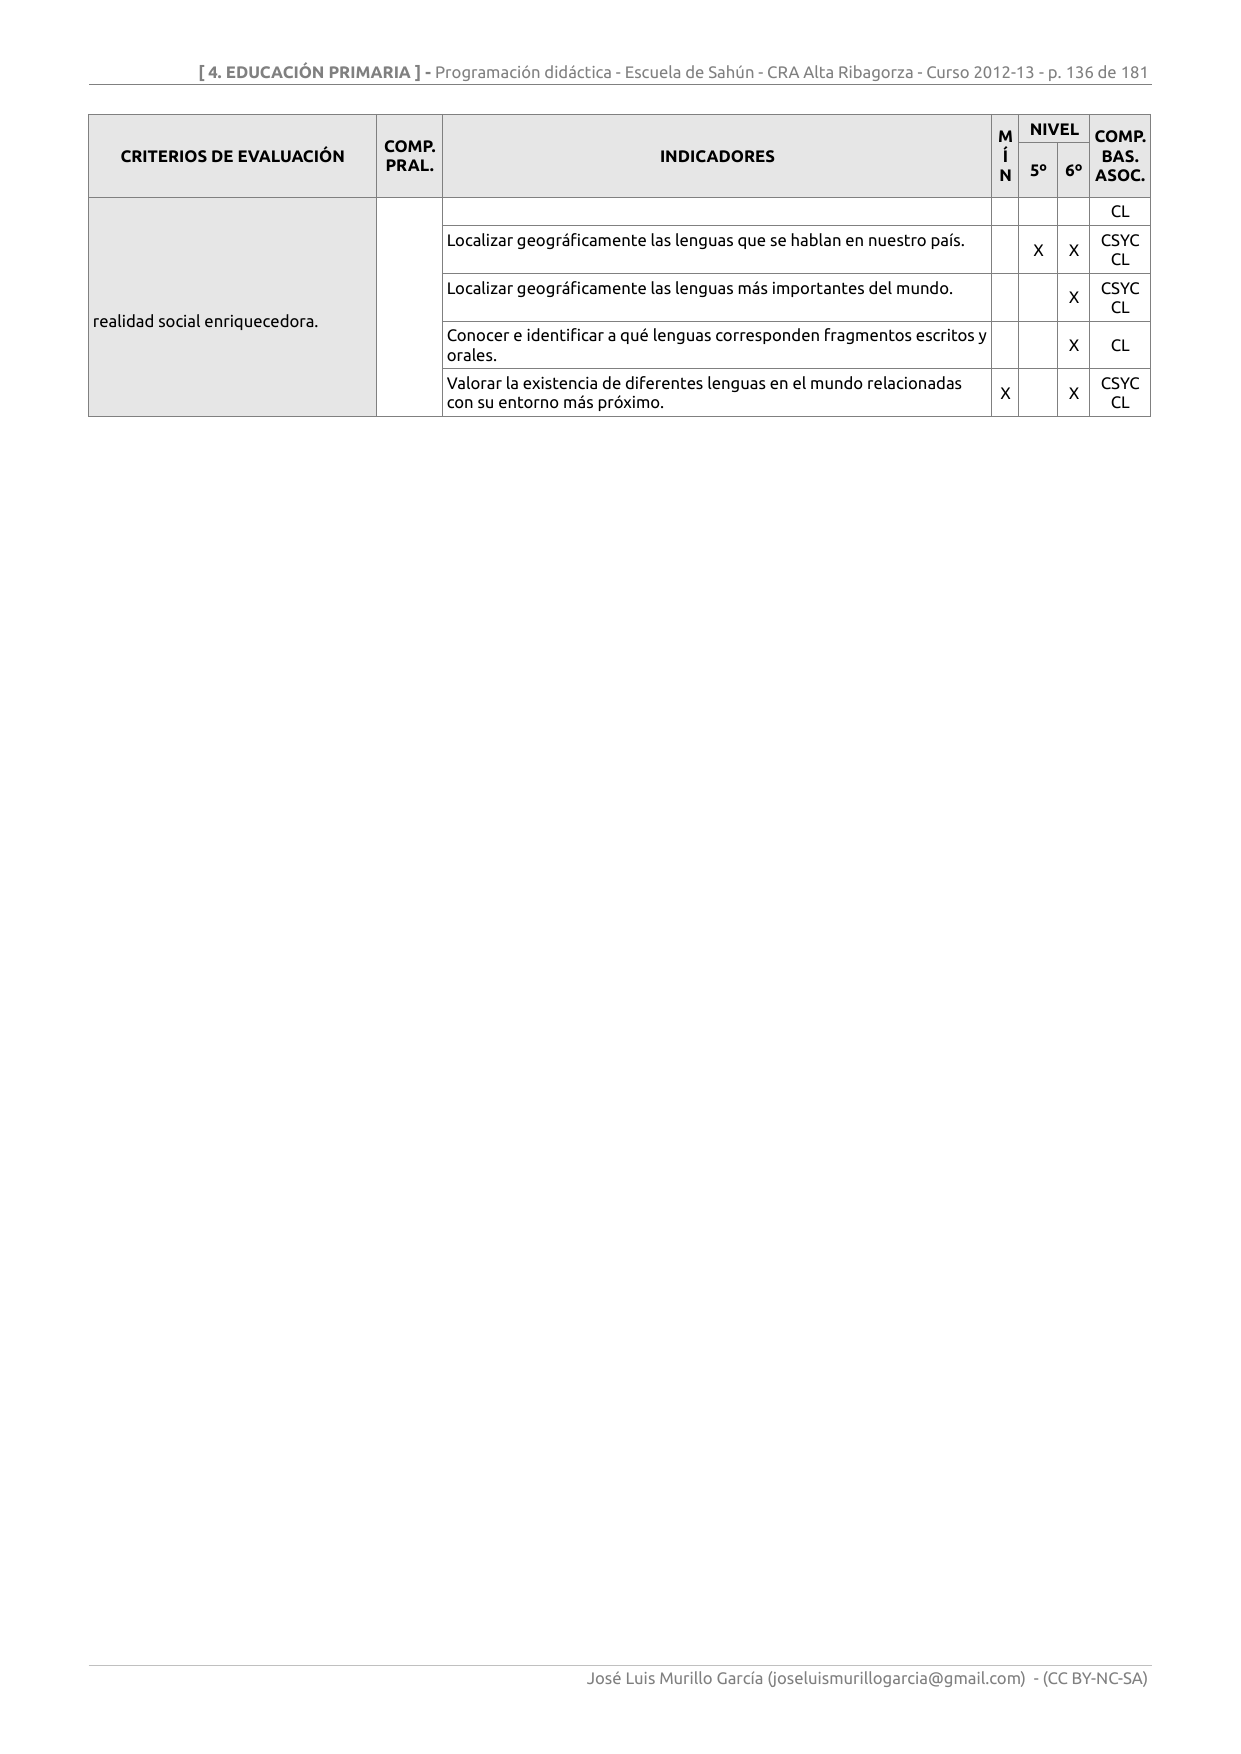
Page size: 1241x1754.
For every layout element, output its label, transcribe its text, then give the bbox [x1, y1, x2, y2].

table_cell X [1058, 369, 1089, 416]
table_cell [992, 274, 1018, 321]
table_cell CSYC CL [1090, 274, 1150, 321]
table_cell 5º [1019, 143, 1057, 197]
table_cell [1019, 198, 1057, 225]
table_cell Localizar geográficamente las lenguas más importantes del mundo. [443, 274, 991, 321]
table_cell [1019, 322, 1057, 368]
table_header NIVEL [1019, 115, 1089, 142]
table_cell X [1019, 226, 1057, 273]
table_cell [377, 198, 442, 416]
table_cell 6º [1058, 143, 1089, 197]
table_cell CSYC CL [1090, 226, 1150, 273]
table_cell [1019, 274, 1057, 321]
table_cell X [1058, 322, 1089, 368]
table_cell X [992, 369, 1018, 416]
table_cell [992, 198, 1018, 225]
table_header INDICADORES [443, 115, 991, 197]
table_cell Conocer e identificar a qué lenguas corresponden fragmentos escritos y orales. [443, 322, 991, 368]
table_cell CSYC CL [1090, 369, 1150, 416]
table_cell [1019, 369, 1057, 416]
table_cell Valorar la existencia de diferentes lenguas en el mundo relacionadas con su entorno más próximo. [443, 369, 991, 416]
table_header CRITERIOS DE EVALUACIÓN [89, 115, 376, 197]
table_cell [992, 226, 1018, 273]
table_header M Í N [992, 115, 1018, 197]
table_header COMP. PRAL. [377, 115, 442, 197]
table_cell CL [1090, 198, 1150, 225]
table_cell Localizar geográficamente las lenguas que se hablan en nuestro país. [443, 226, 991, 273]
table_cell [992, 322, 1018, 368]
table_cell [443, 198, 991, 225]
table_cell CL [1090, 322, 1150, 368]
table_header COMP. BAS. ASOC. [1090, 115, 1150, 197]
table_cell [1058, 198, 1089, 225]
table_cell X [1058, 226, 1089, 273]
table_cell realidad social enriquecedora. [89, 198, 376, 416]
table_cell X [1058, 274, 1089, 321]
